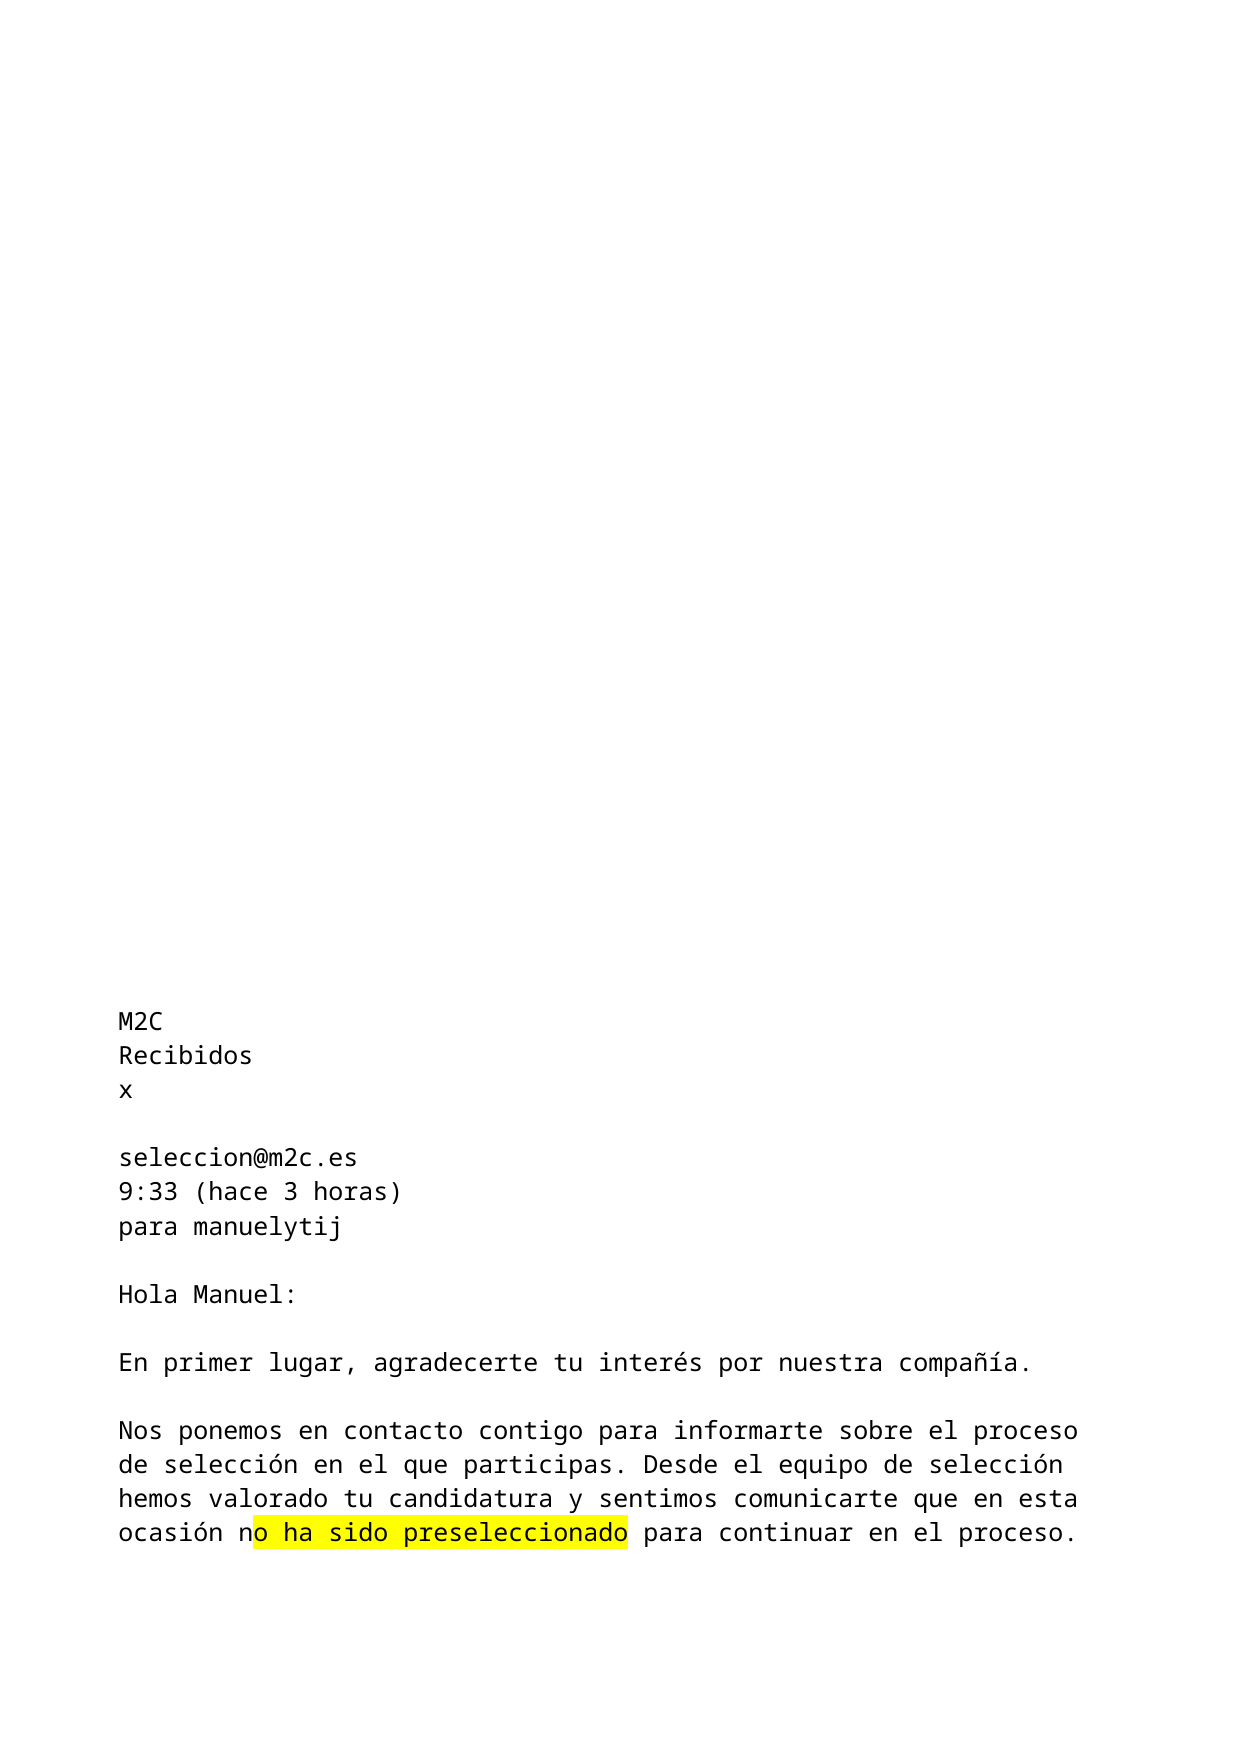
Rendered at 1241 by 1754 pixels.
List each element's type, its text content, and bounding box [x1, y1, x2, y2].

text seleccion@m2c.es [118, 1140, 1122, 1174]
text M2C [118, 1004, 1122, 1038]
text x [118, 1072, 1122, 1106]
text para manuelytij [118, 1208, 1122, 1242]
text Nos ponemos en contacto contigo para informarte sobre el proceso de selección en el que participas. Desde el equipo de selección hemos valorado tu candidatura y sentimos comunicarte que en esta ocasión no ha sido preseleccionado para continuar en el proceso. [118, 1412, 1122, 1549]
text 9:33 (hace 3 horas) [118, 1174, 1122, 1208]
text En primer lugar, agradecerte tu interés por nuestra compañía. [118, 1344, 1122, 1378]
text Recibidos [118, 1038, 1122, 1072]
text Hola Manuel: [118, 1276, 1122, 1310]
